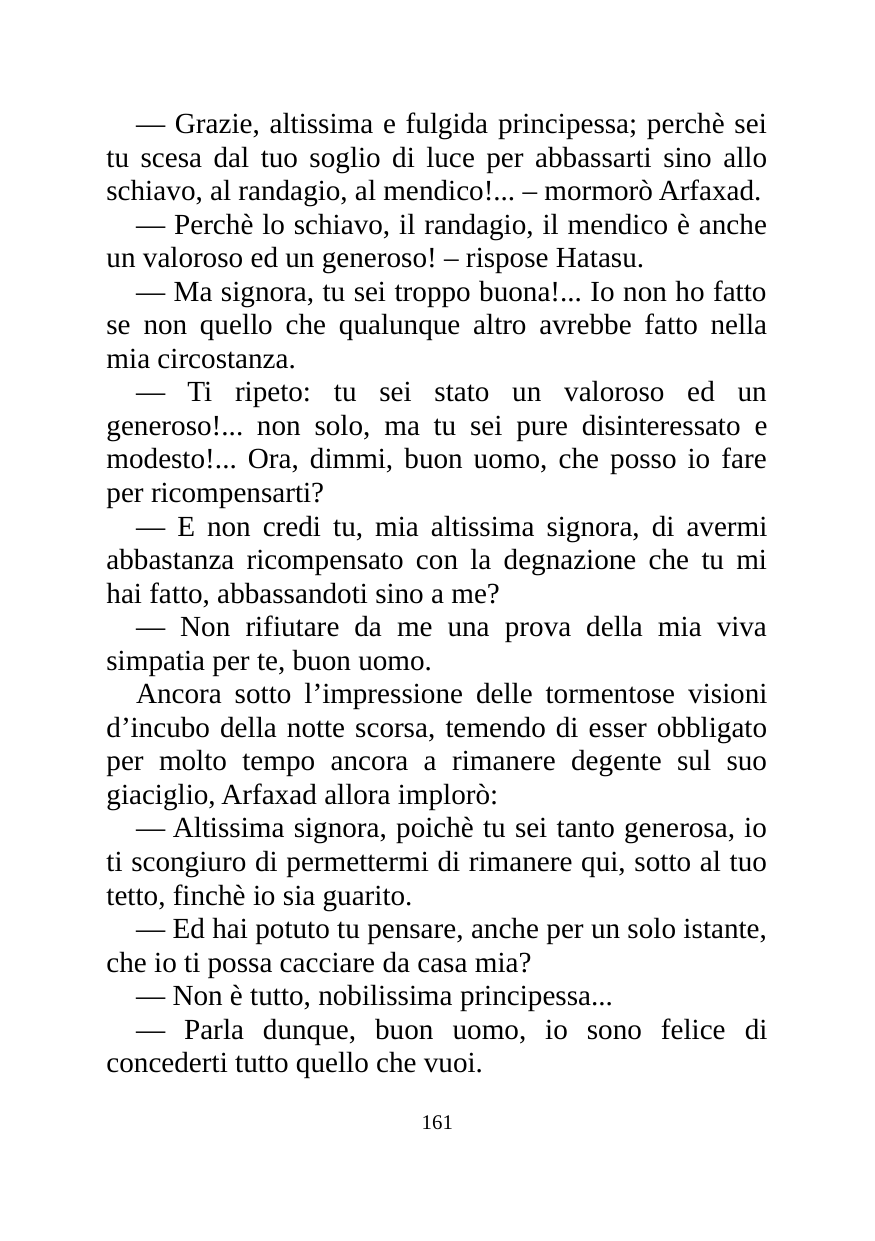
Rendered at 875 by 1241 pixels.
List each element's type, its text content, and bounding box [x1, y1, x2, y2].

text — Parla dunque, buon uomo, io sono felice di concederti tutto quello che vuoi. [106, 1012, 768, 1079]
text — Ed hai potuto tu pensare, anche per un solo istante, che io ti possa cacciare da casa mia? [106, 911, 768, 978]
text — Ti ripeto: tu sei stato un valoroso ed un generoso!... non solo, ma tu sei pure disinteressato e modesto!... Ora, dimmi, buon uomo, che posso io fare per ricompensarti? [106, 374, 768, 509]
text Ancora sotto l’impressione delle tormentose visioni d’incubo della notte scorsa, temendo di esser obbligato per molto tempo ancora a rimanere degente sul suo giaciglio, Arfaxad allora implorò: [106, 676, 768, 811]
text — Non è tutto, nobilissima principessa... [106, 978, 768, 1012]
text — Ma signora, tu sei troppo buona!... Io non ho fatto se non quello che qualunque altro avrebbe fatto nella mia circostanza. [106, 274, 768, 374]
text — Non rifiutare da me una prova della mia viva simpatia per te, buon uomo. [106, 609, 768, 676]
text — Grazie, altissima e fulgida principessa; perchè sei tu scesa dal tuo soglio di luce per abbassarti sino allo schiavo, al randagio, al mendico!... – mormorò Arfaxad. [106, 106, 768, 207]
text — Perchè lo schiavo, il randagio, il mendico è anche un valoroso ed un generoso! – rispose Hatasu. [106, 207, 768, 274]
text — E non credi tu, mia altissima signora, di avermi abbastanza ricompensato con la degnazione che tu mi hai fatto, abbassandoti sino a me? [106, 509, 768, 609]
text — Altissima signora, poichè tu sei tanto generosa, io ti scongiuro di permettermi di rimanere qui, sotto al tuo tetto, finchè io sia guarito. [106, 811, 768, 911]
